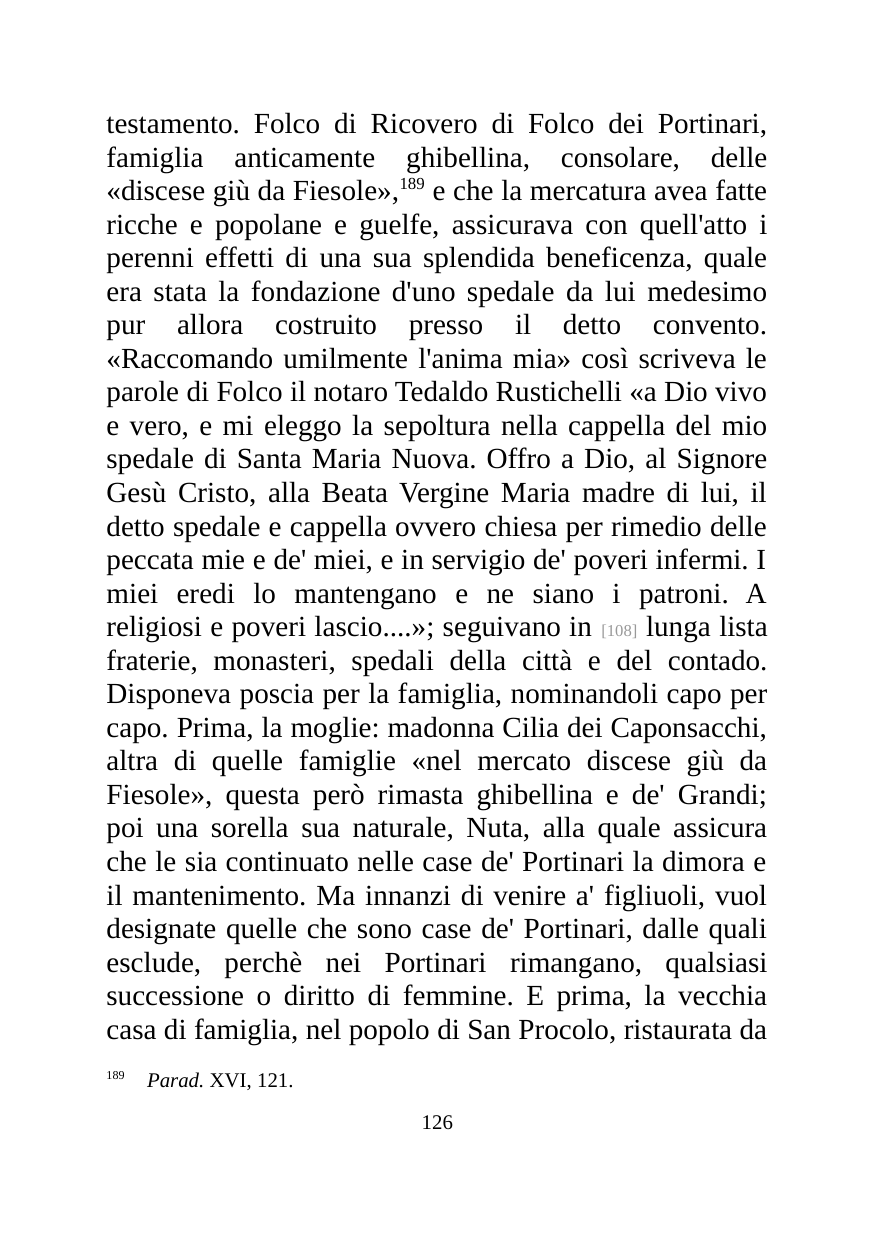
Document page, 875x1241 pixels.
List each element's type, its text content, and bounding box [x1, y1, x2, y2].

text Parad. XVI, 121. [106, 1068, 768, 1092]
text testamento. Folco di Ricovero di Folco dei Portinari, famiglia anticamente ghibellina, consolare, delle «discese giù da Fiesole», e che la mercatura avea fatte ricche e popolane e guelfe, assicurava con quell'atto i perenni effetti di una sua splendida beneficenza, quale era stata la fondazione d'uno spedale da lui medesimo pur allora costruito presso il detto convento. «Raccomando umilmente l'anima mia» così scriveva le parole di Folco il notaro Tedaldo Rustichelli «a Dio vivo e vero, e mi eleggo la sepoltura nella cappella del mio spedale di Santa Maria Nuova. Offro a Dio, al Signore Gesù Cristo, alla Beata Vergine Maria madre di lui, il detto spedale e cappella ovvero chiesa per rimedio delle peccata mie e de' miei, e in servigio de' poveri infermi. I miei eredi lo mantengano e ne siano i patroni. A religiosi e poveri lascio....»; seguivano in [108] lunga lista fraterie, monasteri, spedali della città e del contado. Disponeva poscia per la famiglia, nominandoli capo per capo. Prima, la moglie: madonna Cilia dei Caponsacchi, altra di quelle famiglie «nel mercato discese giù da Fiesole», questa però rimasta ghibellina e de' Grandi; poi una sorella sua naturale, Nuta, alla quale assicura che le sia continuato nelle case de' Portinari la dimora e il mantenimento. Ma innanzi di venire a' figliuoli, vuol designate quelle che sono case de' Portinari, dalle quali esclude, perchè nei Portinari rimangano, qualsiasi successione o diritto di femmine. E prima, la vecchia casa di famiglia, nel popolo di San Procolo, ristaurata da [106, 106, 768, 1045]
